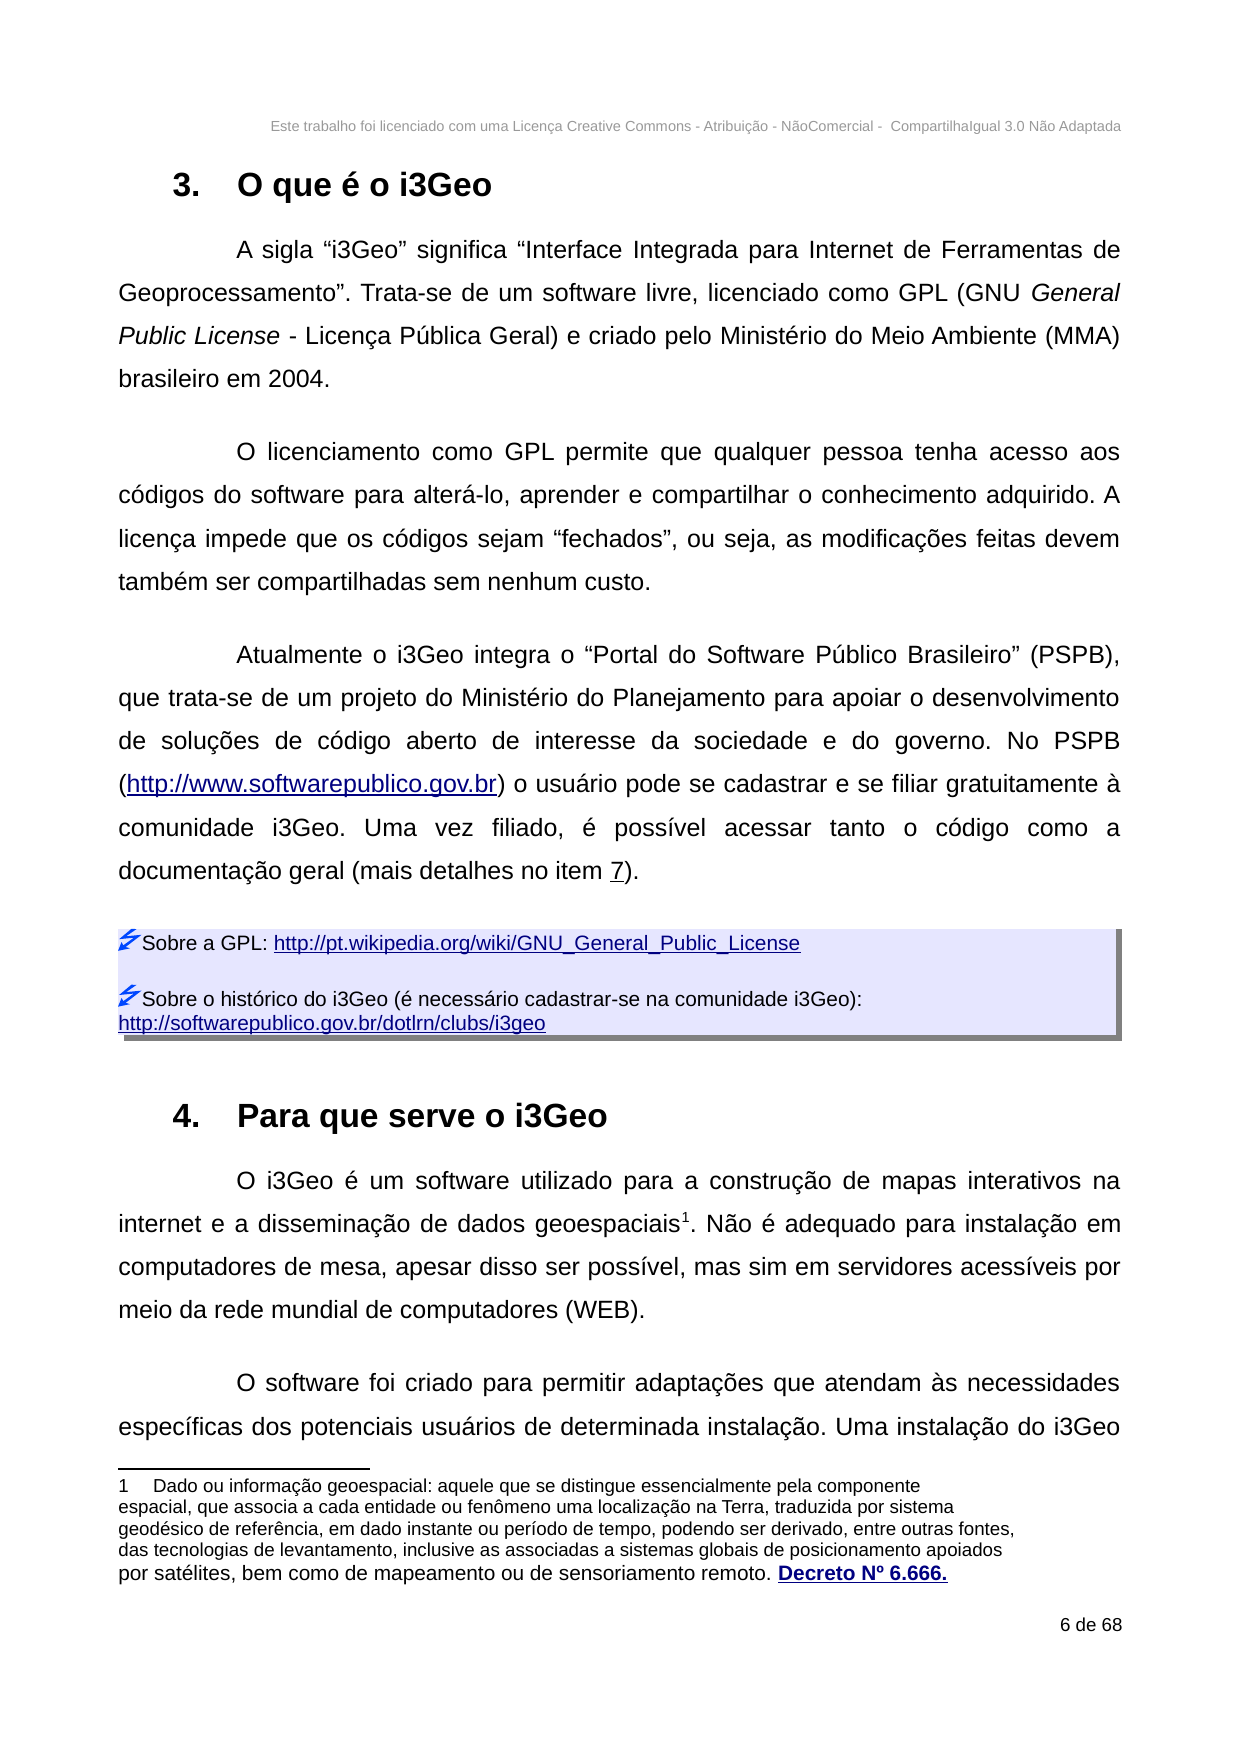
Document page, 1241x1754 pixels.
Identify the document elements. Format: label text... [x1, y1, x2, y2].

text geodésico de referência, em dado instante ou período de tempo, podendo ser derivado, entre outras fontes, [118, 1518, 1122, 1539]
text Atualmente o i3Geo integra o “Portal do Software Público Brasileiro” (PSPB), que trata-se de um projeto do Ministério do Planejamento para apoiar o desenvolvimento de soluções de código aberto de interesse da sociedade e do governo. No PSPB (http://www.softwarepublico.gov.br) o usuário pode se cadastrar e se filiar gratuitamente à comunidade i3Geo. Uma vez filiado, é possível acessar tanto o código como a documentação geral (mais detalhes no item 7). [118, 640, 1122, 884]
text Sobre a GPL: http://pt.wikipedia.org/wiki/GNU_General_Public_License [118, 929, 1116, 955]
text das tecnologias de levantamento, inclusive as associadas a sistemas globais de posicionamento apoiados [118, 1539, 1122, 1561]
text espacial, que associa a cada entidade ou fenômeno uma localização na Terra, traduzida por sistema [118, 1496, 1122, 1518]
subtitle Para que serve o i3Geo [163, 1095, 1077, 1134]
text Dado ou informação geoespacial: aquele que se distingue essencialmente pela componente [118, 1474, 1122, 1496]
subtitle O que é o i3Geo [163, 164, 1077, 203]
text O i3Geo é um software utilizado para a construção de mapas interativos na internet e a disseminação de dados geoespaciais. Não é adequado para instalação em computadores de mesa, apesar disso ser possível, mas sim em servidores acessíveis por meio da rede mundial de computadores (WEB). [118, 1166, 1122, 1324]
text por satélites, bem como de mapeamento ou de sensoriamento remoto. Decreto Nº 6.666. [118, 1561, 1122, 1585]
text O licenciamento como GPL permite que qualquer pessoa tenha acesso aos códigos do software para alterá-lo, aprender e compartilhar o conhecimento adquirido. A licença impede que os códigos sejam “fechados”, ou seja, as modificações feitas devem também ser compartilhadas sem nenhum custo. [118, 437, 1122, 596]
text A sigla “i3Geo” significa “Interface Integrada para Internet de Ferramentas de Geoprocessamento”. Trata-se de um software livre, licenciado como GPL (GNU General Public License - Licença Pública Geral) e criado pelo Ministério do Meio Ambiente (MMA) brasileiro em 2004. [118, 235, 1122, 393]
text O software foi criado para permitir adaptações que atendam às necessidades específicas dos potenciais usuários de determinada instalação. Uma instalação do i3Geo [118, 1368, 1122, 1440]
text Sobre o histórico do i3Geo (é necessário cadastrar-se na comunidade i3Geo): http://softwarepublico.gov.br/dotlrn/clubs/i3geo [118, 985, 1116, 1035]
